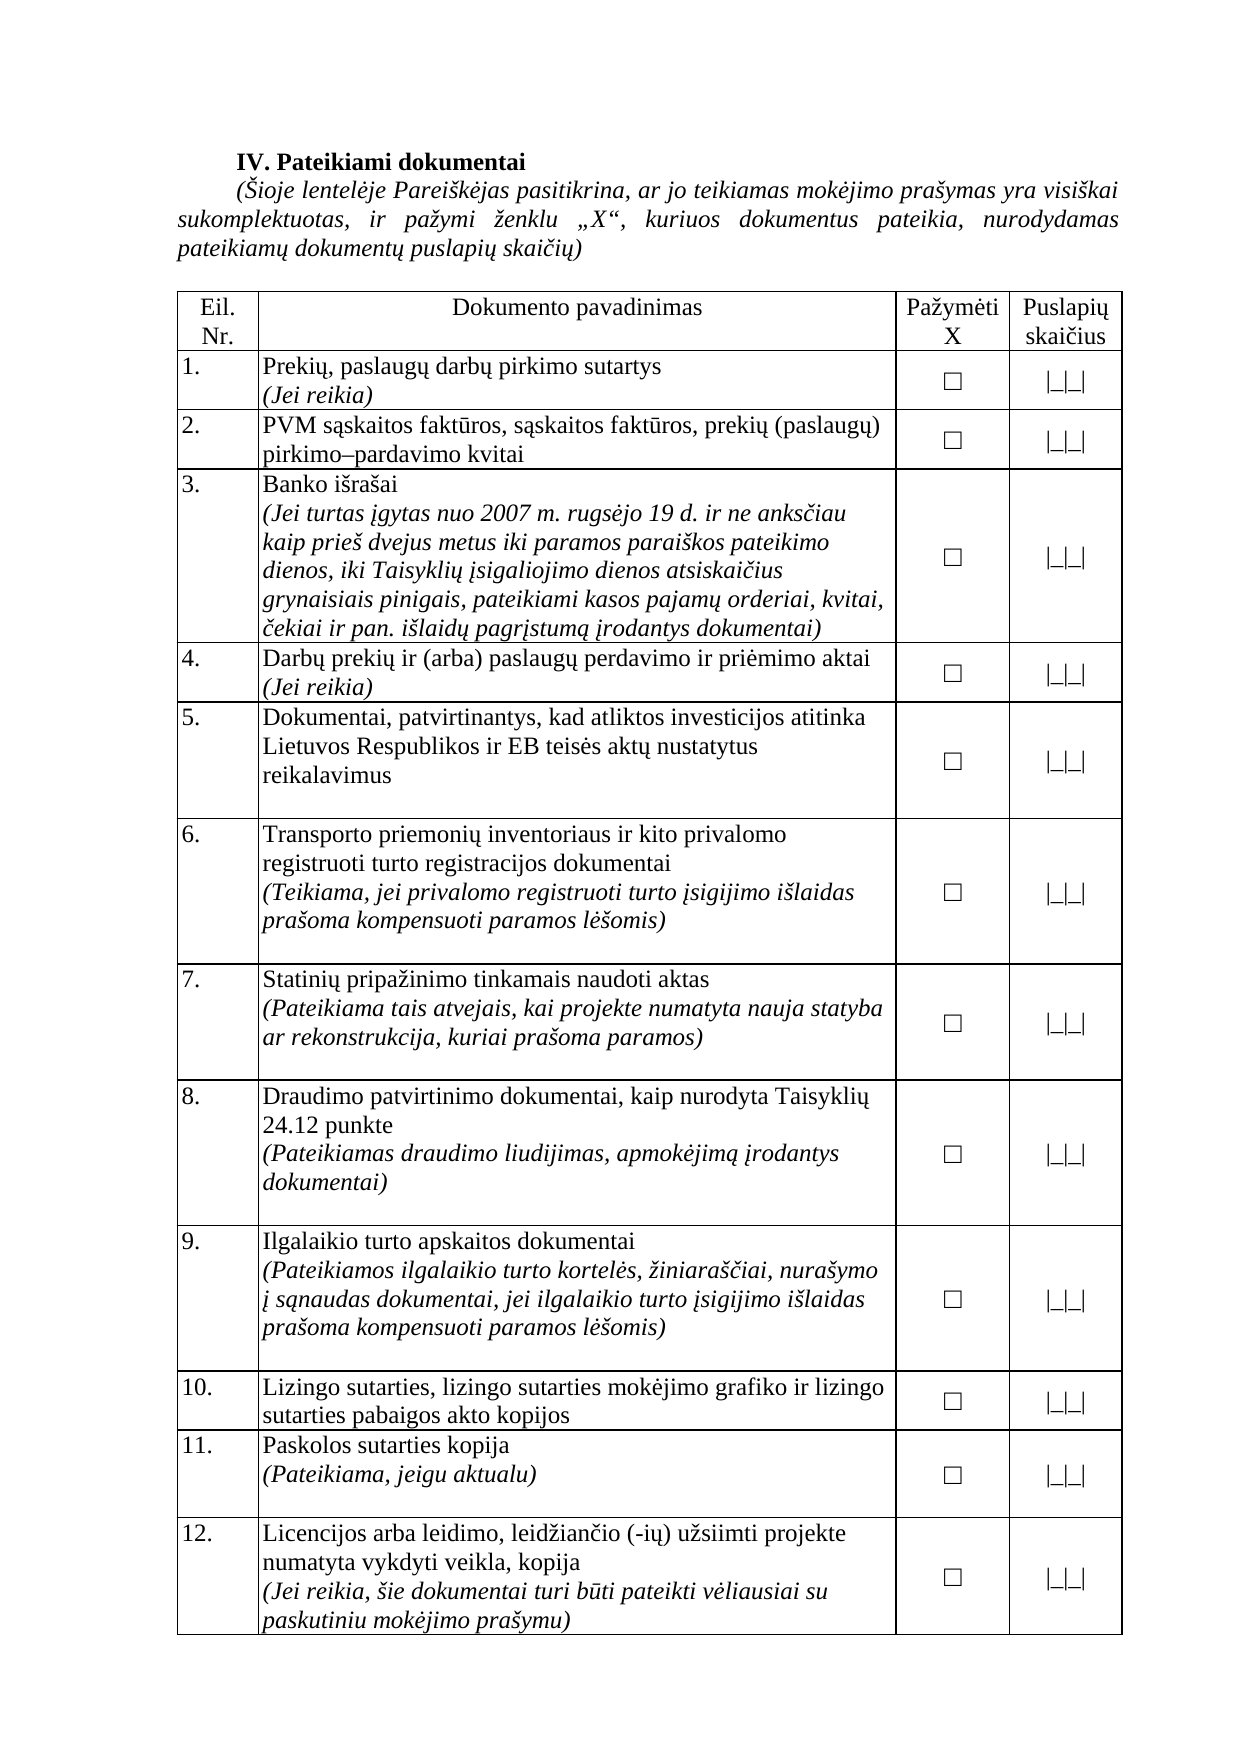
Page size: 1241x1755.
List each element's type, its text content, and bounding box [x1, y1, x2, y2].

table_cell 3. [178, 470, 258, 642]
table_cell |_|_| [1010, 1081, 1121, 1225]
table_cell □ [897, 351, 1009, 409]
table_cell 2. [178, 410, 258, 468]
table_cell |_|_| [1010, 965, 1121, 1079]
table_cell |_|_| [1010, 410, 1121, 468]
table_cell 12. [178, 1518, 258, 1633]
table_cell Darbų prekių ir (arba) paslaugų perdavimo ir priėmimo aktai (Jei reikia) [259, 643, 895, 701]
table_cell □ [897, 1518, 1009, 1633]
table_cell Paskolos sutarties kopija (Pateikiama, jeigu aktualu) [259, 1431, 895, 1517]
table_cell |_|_| [1010, 643, 1121, 701]
table_cell Licencijos arba leidimo, leidžiančio (-ių) užsiimti projekte numatyta vykdyti veikla, kopija (Jei reikia, šie dokumentai turi būti pateikti vėliausiai su paskutiniu mokėjimo prašymu) [259, 1518, 895, 1633]
table_cell 6. [178, 819, 258, 963]
table_cell Dokumentai, patvirtinantys, kad atliktos investicijos atitinka Lietuvos Respublikos ir EB teisės aktų nustatytus reikalavimus [259, 703, 895, 817]
table_cell 1. [178, 351, 258, 409]
table_cell PVM sąskaitos faktūros, sąskaitos faktūros, prekių (paslaugų) pirkimo–pardavimo kvitai [259, 410, 895, 468]
table_cell |_|_| [1010, 1372, 1121, 1429]
table_cell □ [897, 1372, 1009, 1429]
table_header Eil. Nr. [178, 292, 258, 350]
table_header Dokumento pavadinimas [259, 292, 895, 350]
table_cell 7. [178, 965, 258, 1079]
table_cell Banko išrašai (Jei turtas įgytas nuo 2007 m. rugsėjo 19 d. ir ne anksčiau kaip prieš dvejus metus iki paramos paraiškos pateikimo dienos, iki Taisyklių įsigaliojimo dienos atsiskaičius grynaisiais pinigais, pateikiami kasos pajamų orderiai, kvitai, čekiai ir pan. išlaidų pagrįstumą įrodantys dokumentai) [259, 470, 895, 642]
text IV. Pateikiami dokumentai [177, 147, 1122, 176]
table_cell 9. [178, 1226, 258, 1370]
table_cell Statinių pripažinimo tinkamais naudoti aktas (Pateikiama tais atvejais, kai projekte numatyta nauja statyba ar rekonstrukcija, kuriai prašoma paramos) [259, 965, 895, 1079]
table_cell 5. [178, 703, 258, 817]
table_cell □ [897, 703, 1009, 817]
table_cell 4. [178, 643, 258, 701]
table_cell 10. [178, 1372, 258, 1429]
table_cell □ [897, 819, 1009, 963]
table_cell □ [897, 1081, 1009, 1225]
text (Šioje lentelėje Pareiškėjas pasitikrina, ar jo teikiamas mokėjimo prašymas yra visiškai sukomplektuotas, ir pažymi ženklu „X“, kuriuos dokumentus pateikia, nurodydamas pateikiamų dokumentų puslapių skaičių) [177, 176, 1122, 262]
table_cell Prekių, paslaugų darbų pirkimo sutartys (Jei reikia) [259, 351, 895, 409]
table_cell □ [897, 1431, 1009, 1517]
table_cell Draudimo patvirtinimo dokumentai, kaip nurodyta Taisyklių 24.12 punkte (Pateikiamas draudimo liudijimas, apmokėjimą įrodantys dokumentai) [259, 1081, 895, 1225]
table_cell □ [897, 470, 1009, 642]
table_cell Transporto priemonių inventoriaus ir kito privalomo registruoti turto registracijos dokumentai (Teikiama, jei privalomo registruoti turto įsigijimo išlaidas prašoma kompensuoti paramos lėšomis) [259, 819, 895, 963]
table_cell |_|_| [1010, 703, 1121, 817]
table_cell 11. [178, 1431, 258, 1517]
table_header Puslapių skaičius [1010, 292, 1121, 350]
table_cell |_|_| [1010, 351, 1121, 409]
table_cell Ilgalaikio turto apskaitos dokumentai (Pateikiamos ilgalaikio turto kortelės, žiniaraščiai, nurašymo į sąnaudas dokumentai, jei ilgalaikio turto įsigijimo išlaidas prašoma kompensuoti paramos lėšomis) [259, 1226, 895, 1370]
table_cell Lizingo sutarties, lizingo sutarties mokėjimo grafiko ir lizingo sutarties pabaigos akto kopijos [259, 1372, 895, 1429]
table_cell |_|_| [1010, 1518, 1121, 1633]
table_cell □ [897, 410, 1009, 468]
table_cell |_|_| [1010, 1431, 1121, 1517]
table_cell |_|_| [1010, 1226, 1121, 1370]
table_cell □ [897, 1226, 1009, 1370]
table_cell |_|_| [1010, 819, 1121, 963]
table_cell □ [897, 643, 1009, 701]
table_cell 8. [178, 1081, 258, 1225]
table_header Pažymėti X [897, 292, 1009, 350]
table_cell □ [897, 965, 1009, 1079]
table_cell |_|_| [1010, 470, 1121, 642]
